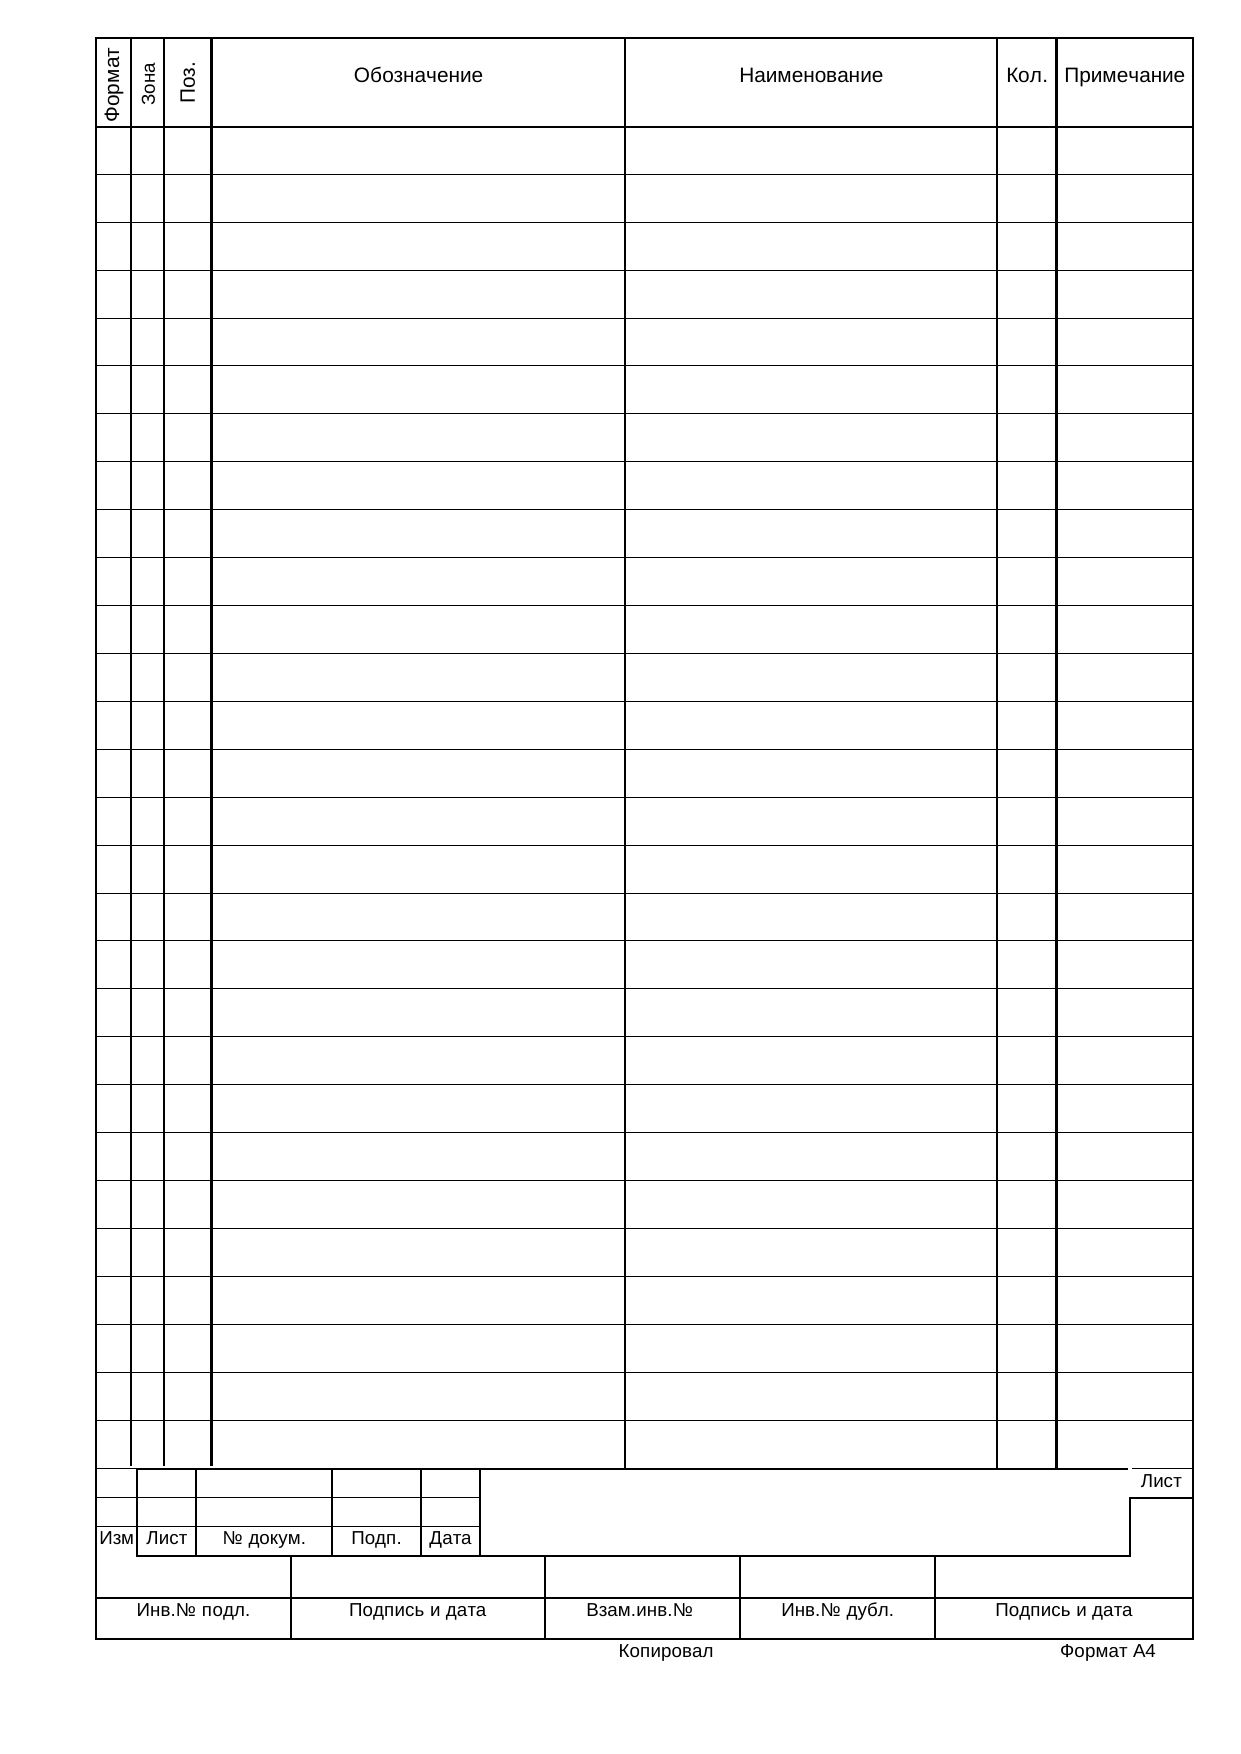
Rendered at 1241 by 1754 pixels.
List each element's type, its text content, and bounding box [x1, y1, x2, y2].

table_cell [626, 510, 996, 557]
table_cell [213, 989, 624, 1036]
table_cell [132, 941, 163, 988]
table_cell [998, 414, 1055, 461]
table_cell [292, 1557, 544, 1597]
table_cell [165, 1277, 210, 1324]
table_header [422, 1470, 479, 1497]
table_cell [97, 798, 130, 844]
table_cell [1058, 271, 1192, 317]
table_cell [165, 798, 210, 844]
table_cell [132, 846, 163, 892]
table_cell [138, 1498, 195, 1526]
table_cell [213, 1229, 624, 1276]
table_cell [97, 414, 130, 461]
table_cell [1058, 1229, 1192, 1276]
table_cell [998, 223, 1055, 269]
table_cell [1058, 989, 1192, 1036]
table_cell [1058, 1037, 1192, 1084]
table_cell [165, 702, 210, 749]
table_cell [165, 271, 210, 317]
table_cell [213, 654, 624, 701]
table_cell [626, 1085, 996, 1132]
table_cell [213, 1325, 624, 1372]
table_cell [165, 1181, 210, 1228]
table_cell [164, 1421, 211, 1467]
table_cell [165, 175, 210, 222]
table_cell [213, 846, 624, 892]
table_cell [626, 128, 996, 174]
table_cell [132, 319, 163, 365]
table_cell [626, 175, 996, 222]
table_cell [1058, 319, 1192, 365]
table_cell [626, 1181, 996, 1228]
table_cell [132, 1229, 163, 1276]
table_cell [998, 319, 1055, 365]
table_cell [97, 941, 130, 988]
table_cell [165, 414, 210, 461]
table_cell [132, 366, 163, 413]
table_cell [132, 702, 163, 749]
table_cell [998, 989, 1055, 1036]
table_cell [97, 558, 130, 605]
table_header [138, 1470, 195, 1497]
table_cell [213, 558, 624, 605]
table_cell [165, 366, 210, 413]
table_cell [1058, 702, 1192, 749]
table_cell [936, 1555, 1192, 1597]
table_cell [97, 366, 130, 413]
table_cell [998, 894, 1055, 940]
table_cell [998, 702, 1055, 749]
table_cell [165, 1085, 210, 1132]
table_cell [998, 510, 1055, 557]
table_cell Инв.№ подл. [97, 1599, 290, 1638]
table_cell [213, 1037, 624, 1084]
table_cell [97, 1133, 130, 1180]
table_cell Изм [97, 1527, 136, 1555]
table_cell [998, 128, 1055, 174]
table_cell Взам.инв.№ [546, 1599, 739, 1638]
table_cell [132, 1325, 163, 1372]
table_cell [626, 894, 996, 940]
table_header [97, 39, 130, 126]
table_cell [197, 1498, 331, 1526]
table_header Кол. [998, 39, 1055, 126]
table_cell [132, 606, 163, 653]
table_cell [333, 1498, 420, 1526]
table_cell Копировал Формат А4 [96, 1640, 1193, 1680]
table_cell [165, 846, 210, 892]
table_cell [998, 1277, 1055, 1324]
table_cell [626, 414, 996, 461]
table_cell [998, 1421, 1055, 1467]
table_cell [213, 941, 624, 988]
table_cell [213, 319, 624, 365]
table_cell [213, 510, 624, 557]
table_cell [165, 750, 210, 797]
table_cell [97, 846, 130, 892]
table_cell [213, 1133, 624, 1180]
table_cell [626, 1373, 996, 1419]
table_cell [97, 989, 130, 1036]
table_cell [97, 128, 130, 174]
table_cell [998, 175, 1055, 222]
table_cell [213, 366, 624, 413]
table_cell [165, 1325, 210, 1372]
table_cell [97, 1085, 130, 1132]
table_header Лист [1130, 1468, 1192, 1497]
table_cell [213, 750, 624, 797]
table_cell [1058, 1133, 1192, 1180]
table_cell [213, 1181, 624, 1228]
table_cell [165, 989, 210, 1036]
table_cell [626, 1229, 996, 1276]
table_cell [1058, 1421, 1192, 1467]
table_cell [165, 558, 210, 605]
table_cell [165, 1037, 210, 1084]
table_cell [1058, 1325, 1192, 1372]
table_header [165, 39, 210, 126]
table_cell [1058, 894, 1192, 940]
table_cell [165, 1229, 210, 1276]
table_cell [626, 462, 996, 509]
table_cell [626, 989, 996, 1036]
table_cell [97, 1373, 130, 1419]
table_cell [1058, 558, 1192, 605]
table_cell [132, 510, 163, 557]
table_cell [1058, 462, 1192, 509]
table_cell [626, 702, 996, 749]
table_cell Дата [422, 1527, 479, 1555]
table_cell [132, 462, 163, 509]
table_cell [626, 1133, 996, 1180]
table_cell [481, 1468, 1129, 1555]
table_cell [213, 1277, 624, 1324]
table_cell [998, 271, 1055, 317]
table_cell [626, 366, 996, 413]
table_cell [1058, 366, 1192, 413]
table_cell [165, 606, 210, 653]
table_cell [998, 1181, 1055, 1228]
table_cell [1058, 750, 1192, 797]
table_cell [165, 1133, 210, 1180]
table_cell [626, 846, 996, 892]
table_cell [165, 894, 210, 940]
table_cell [213, 1085, 624, 1132]
table_cell [998, 846, 1055, 892]
table_cell [998, 1037, 1055, 1084]
table_cell [626, 606, 996, 653]
table_cell Лист [138, 1527, 195, 1555]
table_cell [1058, 1085, 1192, 1132]
table_cell [97, 223, 130, 269]
table_header [97, 1469, 136, 1497]
table_cell [1058, 1277, 1192, 1324]
table_cell [132, 223, 163, 269]
table_cell [626, 558, 996, 605]
table_cell [626, 654, 996, 701]
table_cell [132, 798, 163, 844]
table_cell [97, 510, 130, 557]
table_cell [1058, 941, 1192, 988]
table_cell [97, 1181, 130, 1228]
table_cell [213, 223, 624, 269]
table_cell [626, 271, 996, 317]
table_cell [97, 1037, 130, 1084]
table_cell [97, 606, 130, 653]
table_cell [97, 750, 130, 797]
table_cell [165, 223, 210, 269]
table_cell [1058, 654, 1192, 701]
table_cell [165, 128, 210, 174]
table_cell [213, 894, 624, 940]
table_cell [97, 894, 130, 940]
table_cell [132, 414, 163, 461]
table_cell [213, 175, 624, 222]
table_cell [213, 1373, 624, 1419]
table_cell [1058, 175, 1192, 222]
table_cell [998, 462, 1055, 509]
table_cell [97, 654, 130, 701]
table_cell [97, 702, 130, 749]
table_cell [132, 128, 163, 174]
table_cell [132, 558, 163, 605]
table_cell [998, 1133, 1055, 1180]
table_cell [213, 128, 624, 174]
table_cell [132, 1085, 163, 1132]
table_cell [422, 1498, 479, 1526]
table_cell № докум. [197, 1527, 331, 1555]
table_cell [211, 1421, 624, 1467]
table_cell [1058, 1181, 1192, 1228]
table_cell [132, 175, 163, 222]
table_cell [626, 1277, 996, 1324]
table_cell [213, 798, 624, 844]
table_cell [165, 510, 210, 557]
table_cell [998, 606, 1055, 653]
table_header [333, 1470, 420, 1497]
table_cell [1058, 223, 1192, 269]
table_cell [1131, 1499, 1192, 1555]
table_cell [213, 271, 624, 317]
table_cell [626, 223, 996, 269]
table_cell Подп. [333, 1527, 420, 1555]
table_cell [97, 271, 130, 317]
table_cell [998, 366, 1055, 413]
table_cell [1058, 414, 1192, 461]
table_cell [1058, 606, 1192, 653]
table_cell [998, 1085, 1055, 1132]
table_cell [97, 319, 130, 365]
table_header [197, 1470, 331, 1497]
table_header Примечание [1058, 39, 1192, 126]
table_cell [998, 1325, 1055, 1372]
table_cell [998, 798, 1055, 844]
table_cell [1058, 798, 1192, 844]
table_cell [998, 1373, 1055, 1419]
table_cell [626, 750, 996, 797]
table_cell [626, 941, 996, 988]
table_cell [132, 1037, 163, 1084]
table_cell [213, 606, 624, 653]
table_cell Подпись и дата [292, 1599, 544, 1638]
table_cell [213, 702, 624, 749]
table_cell [165, 654, 210, 701]
table_cell [165, 462, 210, 509]
table_cell [132, 750, 163, 797]
table_cell [1058, 128, 1192, 174]
table_header [132, 39, 163, 126]
table_cell Инв.№ дубл. [741, 1599, 934, 1638]
table_cell [626, 798, 996, 844]
table_cell [132, 989, 163, 1036]
table_cell [97, 175, 130, 222]
table_cell [741, 1557, 934, 1597]
table_cell [97, 1325, 130, 1372]
table_cell [165, 1373, 210, 1419]
table_cell [1058, 510, 1192, 557]
table_cell [132, 271, 163, 317]
table_cell [97, 1555, 290, 1597]
table_cell [626, 1325, 996, 1372]
table_cell [998, 750, 1055, 797]
table_cell [97, 1421, 131, 1467]
table_header Наименование [626, 39, 996, 126]
table_cell [998, 1229, 1055, 1276]
table_cell [165, 319, 210, 365]
table_cell [132, 1181, 163, 1228]
table_cell [626, 1037, 996, 1084]
table_cell [998, 941, 1055, 988]
table_header Обозначение [213, 39, 624, 126]
table_cell [546, 1557, 739, 1597]
table_cell [131, 1421, 164, 1467]
table_cell [626, 319, 996, 365]
table_cell [213, 414, 624, 461]
table_cell [97, 1498, 136, 1526]
table_cell [132, 894, 163, 940]
table_cell [1058, 1373, 1192, 1419]
table_cell [998, 654, 1055, 701]
table_cell [97, 1277, 130, 1324]
table_cell [626, 1421, 996, 1467]
table_cell [132, 1277, 163, 1324]
table_cell [97, 1229, 130, 1276]
table_cell [132, 1373, 163, 1419]
table_cell [213, 462, 624, 509]
table_cell [132, 654, 163, 701]
table_cell [1058, 846, 1192, 892]
table_cell [132, 1133, 163, 1180]
table_cell Подпись и дата [936, 1599, 1192, 1638]
table_cell [97, 462, 130, 509]
table_cell [998, 558, 1055, 605]
table_cell [165, 941, 210, 988]
